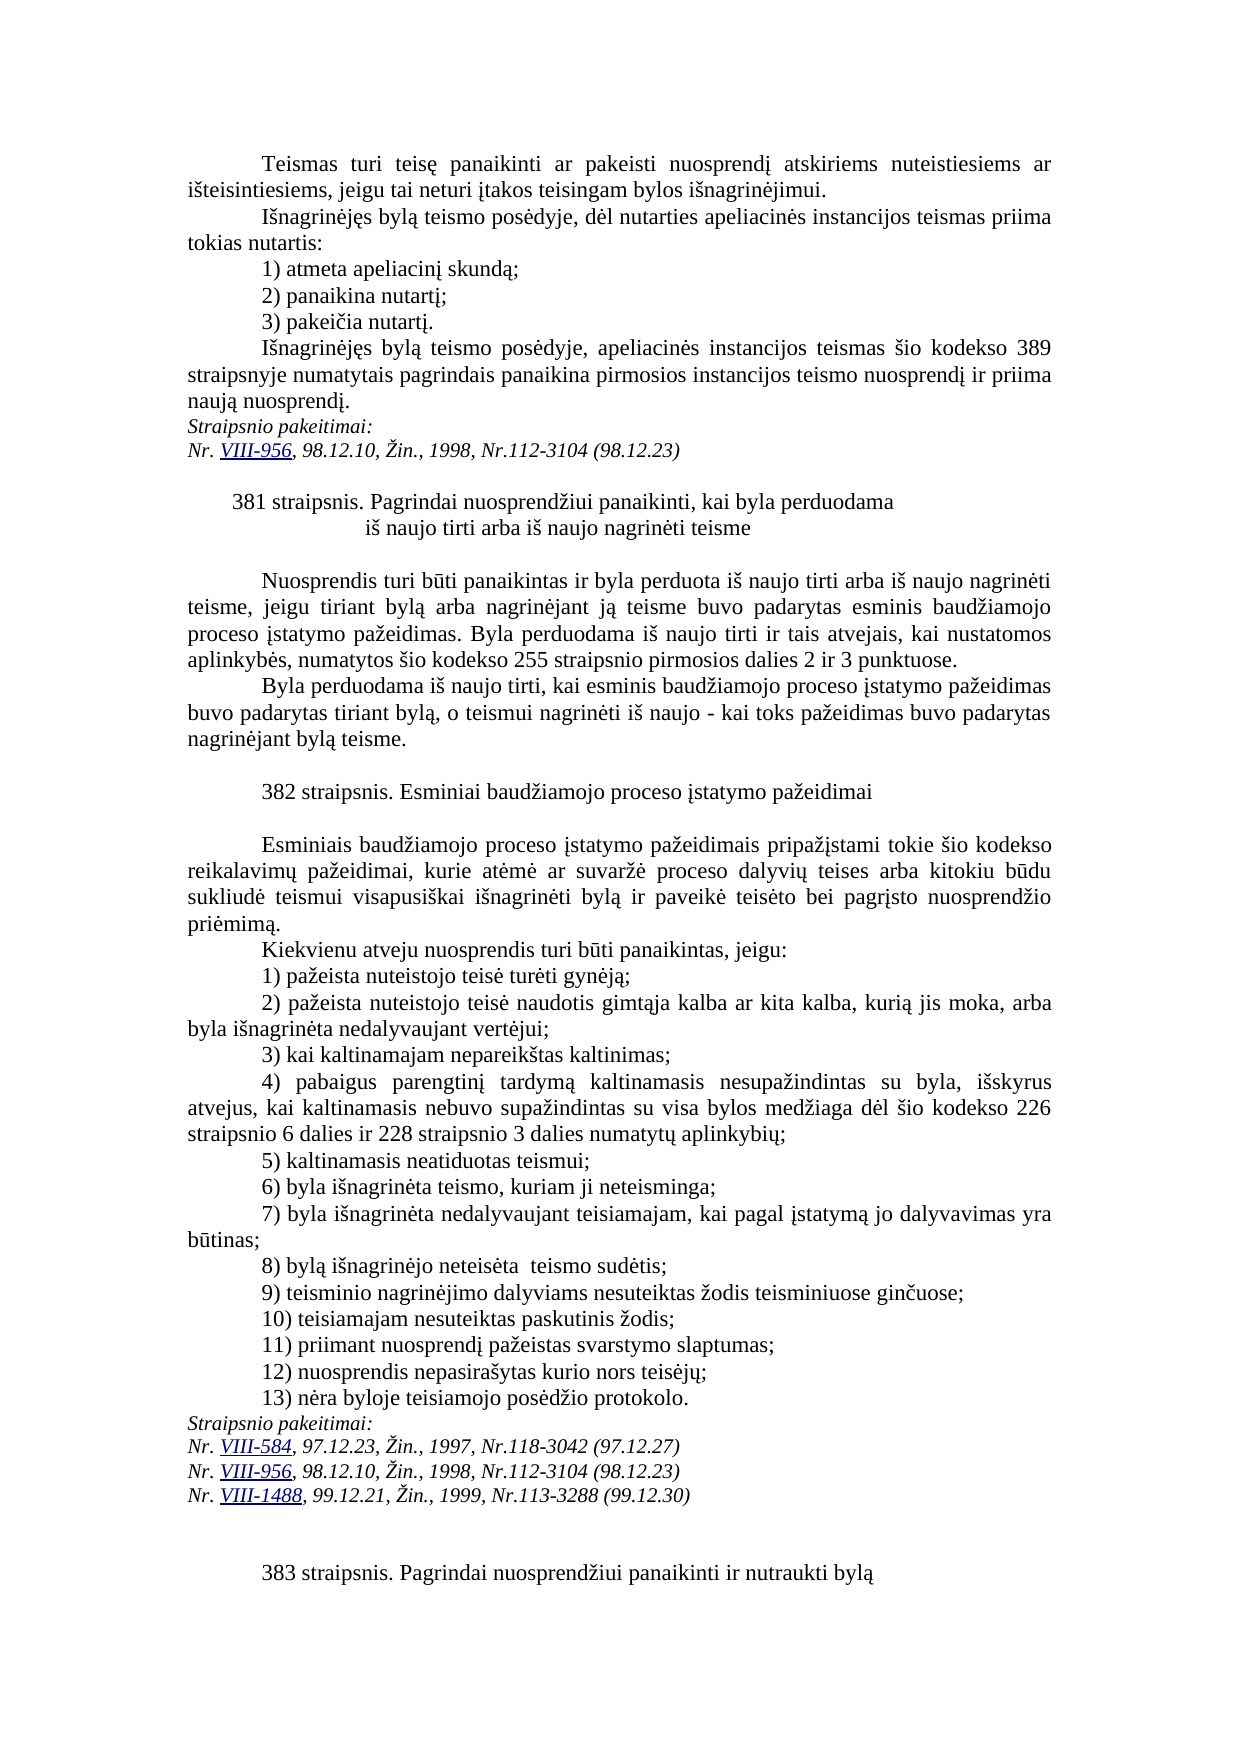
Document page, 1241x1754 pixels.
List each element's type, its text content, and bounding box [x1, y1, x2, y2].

text 4) pabaigus parengtinį tardymą kaltinamasis nesupažindintas su byla, išskyrus atvejus, kai kaltinamasis nebuvo supažindintas su visa bylos medžiaga dėl šio kodekso 226 straipsnio 6 dalies ir 228 straipsnio 3 dalies numatytų aplinkybių; [187, 1068, 1053, 1147]
text Esminiais baudžiamojo proceso įstatymo pažeidimais pripažįstami tokie šio kodekso reikalavimų pažeidimai, kurie atėmė ar suvaržė proceso dalyvių teises arba kitokiu būdu sukliudė teismui visapusiškai išnagrinėti bylą ir paveikė teisėto bei pagrįsto nuosprendžio priėmimą. [187, 831, 1053, 936]
text Nr. VIII-1488, 99.12.21, Žin., 1999, Nr.113-3288 (99.12.30) [187, 1483, 1053, 1507]
text 13) nėra byloje teisiamojo posėdžio protokolo. [187, 1384, 1053, 1410]
text Nr. VIII-956, 98.12.10, Žin., 1998, Nr.112-3104 (98.12.23) [187, 438, 1053, 462]
text Byla perduodama iš naujo tirti, kai esminis baudžiamojo proceso įstatymo pažeidimas buvo padarytas tiriant bylą, o teismui nagrinėti iš naujo - kai toks pažeidimas buvo padarytas nagrinėjant bylą teisme. [187, 672, 1053, 752]
text 383 straipsnis. Pagrindai nuosprendžiui panaikinti ir nutraukti bylą [187, 1559, 1053, 1586]
text 2) pažeista nuteistojo teisė naudotis gimtąja kalba ar kita kalba, kurią jis moka, arba byla išnagrinėta nedalyvaujant vertėjui; [187, 989, 1053, 1041]
text 3) pakeičia nutartį. [187, 308, 1053, 334]
text 11) priimant nuosprendį pažeistas svarstymo slaptumas; [187, 1331, 1053, 1358]
text 1) pažeista nuteistojo teisė turėti gynėją; [187, 962, 1053, 989]
text 7) byla išnagrinėta nedalyvaujant teisiamajam, kai pagal įstatymą jo dalyvavimas yra būtinas; [187, 1199, 1053, 1252]
text Nuosprendis turi būti panaikintas ir byla perduota iš naujo tirti arba iš naujo nagrinėti teisme, jeigu tiriant bylą arba nagrinėjant ją teisme buvo padarytas esminis baudžiamojo proceso įstatymo pažeidimas. Byla perduodama iš naujo tirti ir tais atvejais, kai nustatomos aplinkybės, numatytos šio kodekso 255 straipsnio pirmosios dalies 2 ir 3 punktuose. [187, 567, 1053, 672]
text 381 straipsnis. Pagrindai nuosprendžiui panaikinti, kai byla perduodama [232, 488, 1053, 514]
text Išnagrinėjęs bylą teismo posėdyje, dėl nutarties apeliacinės instancijos teismas priima tokias nutartis: [187, 203, 1053, 255]
text 1) atmeta apeliacinį skundą; [187, 255, 1053, 282]
text 5) kaltinamasis neatiduotas teismui; [187, 1147, 1053, 1173]
text Nr. VIII-584, 97.12.23, Žin., 1997, Nr.118-3042 (97.12.27) [187, 1434, 1053, 1458]
text Kiekvienu atveju nuosprendis turi būti panaikintas, jeigu: [187, 936, 1053, 962]
text 10) teisiamajam nesuteiktas paskutinis žodis; [187, 1305, 1053, 1331]
text Teismas turi teisę panaikinti ar pakeisti nuosprendį atskiriems nuteistiesiems ar išteisintiesiems, jeigu tai neturi įtakos teisingam bylos išnagrinėjimui. [187, 150, 1053, 203]
text 2) panaikina nutartį; [187, 282, 1053, 308]
text Išnagrinėjęs bylą teismo posėdyje, apeliacinės instancijos teismas šio kodekso 389 straipsnyje numatytais pagrindais panaikina pirmosios instancijos teismo nuosprendį ir priima naują nuosprendį. [187, 334, 1053, 413]
text Straipsnio pakeitimai: [187, 413, 1053, 438]
text 8) bylą išnagrinėjo neteisėta teismo sudėtis; [187, 1252, 1053, 1279]
text Straipsnio pakeitimai: [187, 1410, 1053, 1434]
text Nr. VIII-956, 98.12.10, Žin., 1998, Nr.112-3104 (98.12.23) [187, 1458, 1053, 1483]
text 6) byla išnagrinėta teismo, kuriam ji neteisminga; [187, 1173, 1053, 1199]
text 3) kai kaltinamajam nepareikštas kaltinimas; [187, 1041, 1053, 1068]
text 12) nuosprendis nepasirašytas kurio nors teisėjų; [187, 1358, 1053, 1384]
text iš naujo tirti arba iš naujo nagrinėti teisme [365, 514, 1053, 541]
text 9) teisminio nagrinėjimo dalyviams nesuteiktas žodis teisminiuose ginčuose; [187, 1279, 1053, 1305]
text 382 straipsnis. Esminiai baudžiamojo proceso įstatymo pažeidimai [187, 778, 1053, 804]
